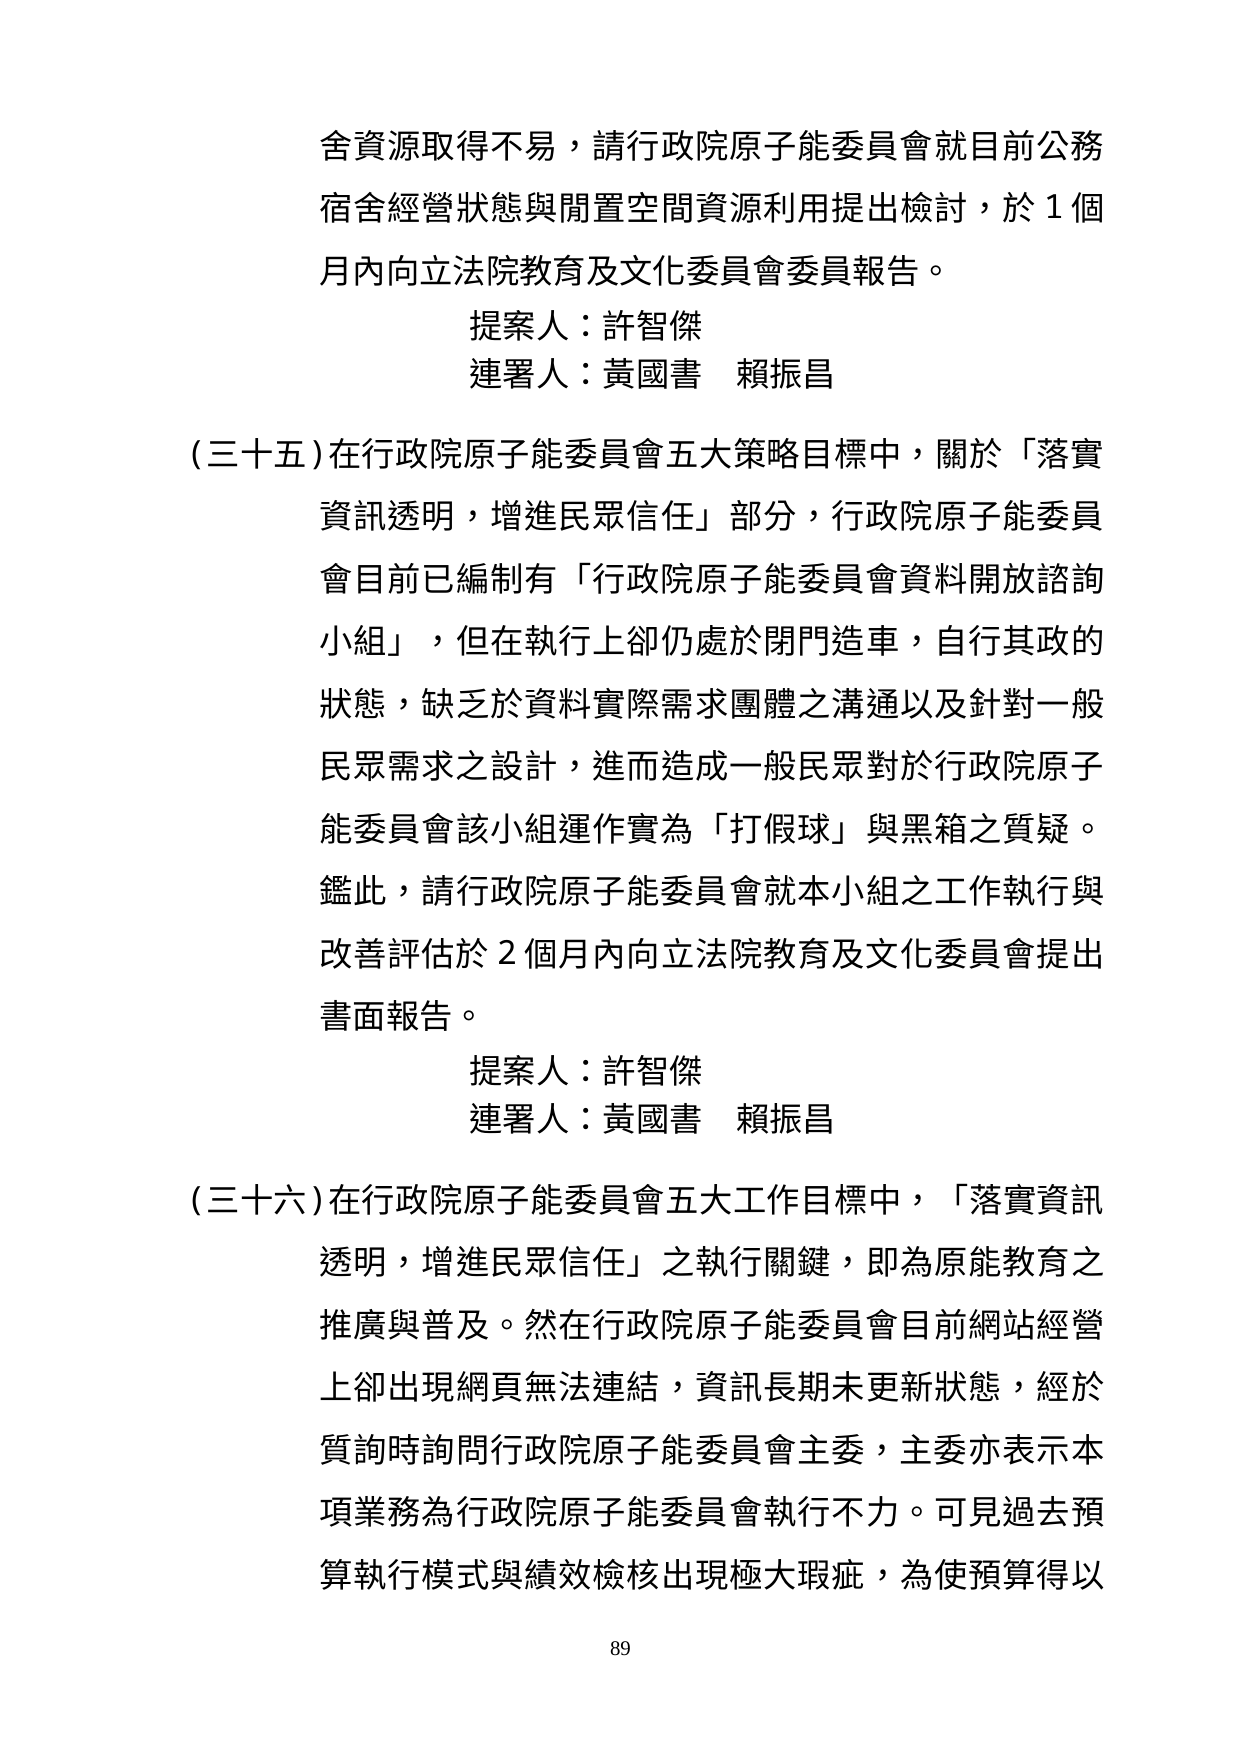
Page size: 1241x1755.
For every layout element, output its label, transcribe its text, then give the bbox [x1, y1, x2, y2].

text (三十六)在行政院原子能委員會五大工作目標中，「落實資訊透明，增進民眾信任」之執行關鍵，即為原能教育之推廣與普及。然在行政院原子能委員會目前網站經營上卻出現網頁無法連結，資訊長期未更新狀態，經於質詢時詢問行政院原子能委員會主委，主委亦表示本項業務為行政院原子能委員會執行不力。可見過去預算執行模式與績效檢核出現極大瑕疵，為使預算得以 [186, 1166, 1104, 1604]
text 提案人：許智傑 [136, 300, 1104, 348]
text 連署人：黃國書 賴振昌 [136, 348, 1104, 396]
text 提案人：許智傑 [136, 1046, 1104, 1093]
text 舍資源取得不易，請行政院原子能委員會就目前公務宿舍經營狀態與閒置空間資源利用提出檢討，於1個月內向立法院教育及文化委員會委員報告。 [186, 112, 1104, 300]
text (三十五)在行政院原子能委員會五大策略目標中，關於「落實資訊透明，增進民眾信任」部分，行政院原子能委員會目前已編制有「行政院原子能委員會資料開放諮詢小組」，但在執行上卻仍處於閉門造車，自行其政的狀態，缺乏於資料實際需求團體之溝通以及針對一般民眾需求之設計，進而造成一般民眾對於行政院原子能委員會該小組運作實為「打假球」與黑箱之質疑。鑑此，請行政院原子能委員會就本小組之工作執行與改善評估於2個月內向立法院教育及文化委員會提出書面報告。 [186, 421, 1104, 1046]
text 連署人：黃國書 賴振昌 [136, 1093, 1104, 1141]
